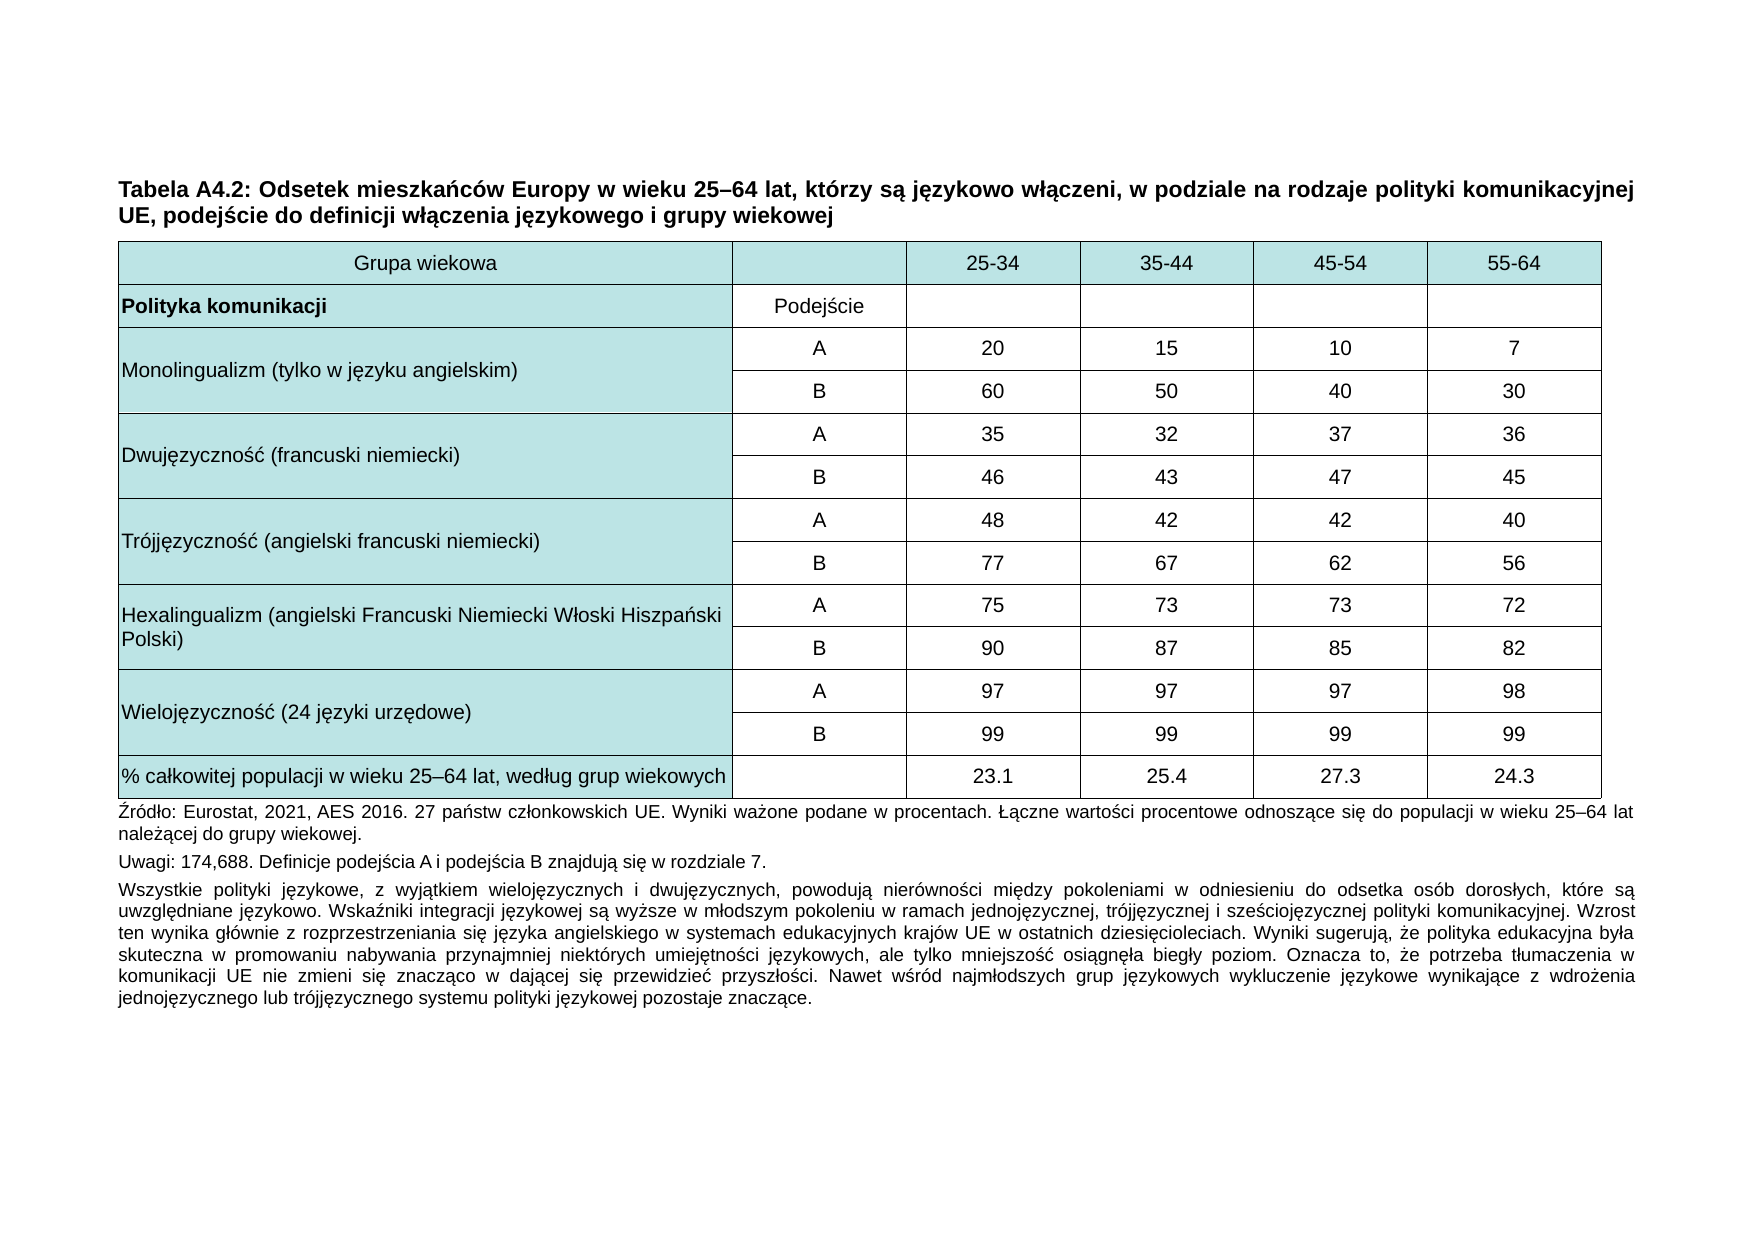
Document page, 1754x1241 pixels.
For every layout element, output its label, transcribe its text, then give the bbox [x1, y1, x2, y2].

table_cell 90 [907, 627, 1080, 669]
table_cell 50 [1081, 371, 1253, 412]
table_cell 47 [1254, 456, 1427, 498]
table_cell 60 [907, 371, 1080, 412]
table_cell 25.4 [1081, 756, 1253, 798]
table_cell A [733, 670, 906, 712]
table_cell A [733, 499, 906, 541]
table_cell Monolingualizm (tylko w języku angielskim) [119, 328, 732, 412]
table_cell % całkowitej populacji w wieku 25–64 lat, według grup wiekowych [119, 756, 732, 798]
text Tabela A4.2: Odsetek mieszkańców Europy w wieku 25–64 lat, którzy są językowo włączeni, w podziale na rodzaje polityki komunikacyjnej UE, podejście do definicji włączenia językowego i grupy wiekowej [118, 176, 1636, 229]
table_cell B [733, 456, 906, 498]
table_cell 10 [1254, 328, 1427, 369]
table_header 45-54 [1254, 242, 1427, 284]
table_cell B [733, 542, 906, 584]
table_cell 85 [1254, 627, 1427, 669]
table_cell A [733, 328, 906, 369]
table_cell Polityka komunikacji [119, 285, 732, 327]
table_cell 40 [1428, 499, 1601, 541]
table_cell 73 [1254, 585, 1427, 626]
table_cell [1428, 285, 1601, 327]
table_cell 98 [1428, 670, 1601, 712]
table_cell 82 [1428, 627, 1601, 669]
table_cell B [733, 371, 906, 412]
table_cell A [733, 414, 906, 455]
table_cell 42 [1081, 499, 1253, 541]
table_cell [1081, 285, 1253, 327]
table_cell 97 [1081, 670, 1253, 712]
table_cell 77 [907, 542, 1080, 584]
table_cell 37 [1254, 414, 1427, 455]
table_cell 67 [1081, 542, 1253, 584]
table_cell Trójjęzyczność (angielski francuski niemiecki) [119, 499, 732, 584]
table_cell A [733, 585, 906, 626]
table_cell 32 [1081, 414, 1253, 455]
table_header 25-34 [907, 242, 1080, 284]
table_cell 87 [1081, 627, 1253, 669]
table_cell 27.3 [1254, 756, 1427, 798]
text Źródło: Eurostat, 2021, AES 2016. 27 państw członkowskich UE. Wyniki ważone podane w procentach. Łączne wartości procentowe odnoszące się do populacji w wieku 25–64 lat należącej do grupy wiekowej. [118, 801, 1636, 844]
table_cell [733, 756, 906, 798]
table_header Grupa wiekowa [119, 242, 732, 284]
table_cell Hexalingualizm (angielski Francuski Niemiecki Włoski Hiszpański Polski) [119, 585, 732, 669]
table_cell [1254, 285, 1427, 327]
table_header 35-44 [1081, 242, 1253, 284]
table_cell 99 [1254, 713, 1427, 755]
table_cell 45 [1428, 456, 1601, 498]
table_cell B [733, 627, 906, 669]
text Uwagi: 174,688. Definicje podejścia A i podejścia B znajdują się w rozdziale 7. [118, 851, 1636, 872]
table_cell 46 [907, 456, 1080, 498]
table_cell 73 [1081, 585, 1253, 626]
table_cell Wielojęzyczność (24 języki urzędowe) [119, 670, 732, 755]
table_cell 72 [1428, 585, 1601, 626]
table_header [733, 242, 906, 284]
table_cell 42 [1254, 499, 1427, 541]
table_cell 75 [907, 585, 1080, 626]
table_cell 62 [1254, 542, 1427, 584]
table_cell 35 [907, 414, 1080, 455]
table_cell 7 [1428, 328, 1601, 369]
table_header 55-64 [1428, 242, 1601, 284]
table_cell [907, 285, 1080, 327]
table_cell 36 [1428, 414, 1601, 455]
table_cell 97 [907, 670, 1080, 712]
table_cell 99 [1081, 713, 1253, 755]
table_cell 97 [1254, 670, 1427, 712]
table_cell B [733, 713, 906, 755]
table_cell Podejście [733, 285, 906, 327]
table_cell 48 [907, 499, 1080, 541]
table_cell 30 [1428, 371, 1601, 412]
table_cell 43 [1081, 456, 1253, 498]
table_cell Dwujęzyczność (francuski niemiecki) [119, 414, 732, 498]
table_cell 40 [1254, 371, 1427, 412]
table_cell 24.3 [1428, 756, 1601, 798]
table_cell 99 [907, 713, 1080, 755]
table_cell 99 [1428, 713, 1601, 755]
table_cell 20 [907, 328, 1080, 369]
text Wszystkie polityki językowe, z wyjątkiem wielojęzycznych i dwujęzycznych, powodują nierówności między pokoleniami w odniesieniu do odsetka osób dorosłych, które są uwzględniane językowo. Wskaźniki integracji językowej są wyższe w młodszym pokoleniu w ramach jednojęzycznej, trójjęzycznej i sześciojęzycznej polityki komunikacyjnej. Wzrost ten wynika głównie z rozprzestrzeniania się języka angielskiego w systemach edukacyjnych krajów UE w ostatnich dziesięcioleciach. Wyniki sugerują, że polityka edukacyjna była skuteczna w promowaniu nabywania przynajmniej niektórych umiejętności językowych, ale tylko mniejszość osiągnęła biegły poziom. Oznacza to, że potrzeba tłumaczenia w komunikacji UE nie zmieni się znacząco w dającej się przewidzieć przyszłości. Nawet wśród najmłodszych grup językowych wykluczenie językowe wynikające z wdrożenia jednojęzycznego lub trójjęzycznego systemu polityki językowej pozostaje znaczące. [118, 879, 1636, 1008]
table_cell 23.1 [907, 756, 1080, 798]
table_cell 56 [1428, 542, 1601, 584]
table_cell 15 [1081, 328, 1253, 369]
